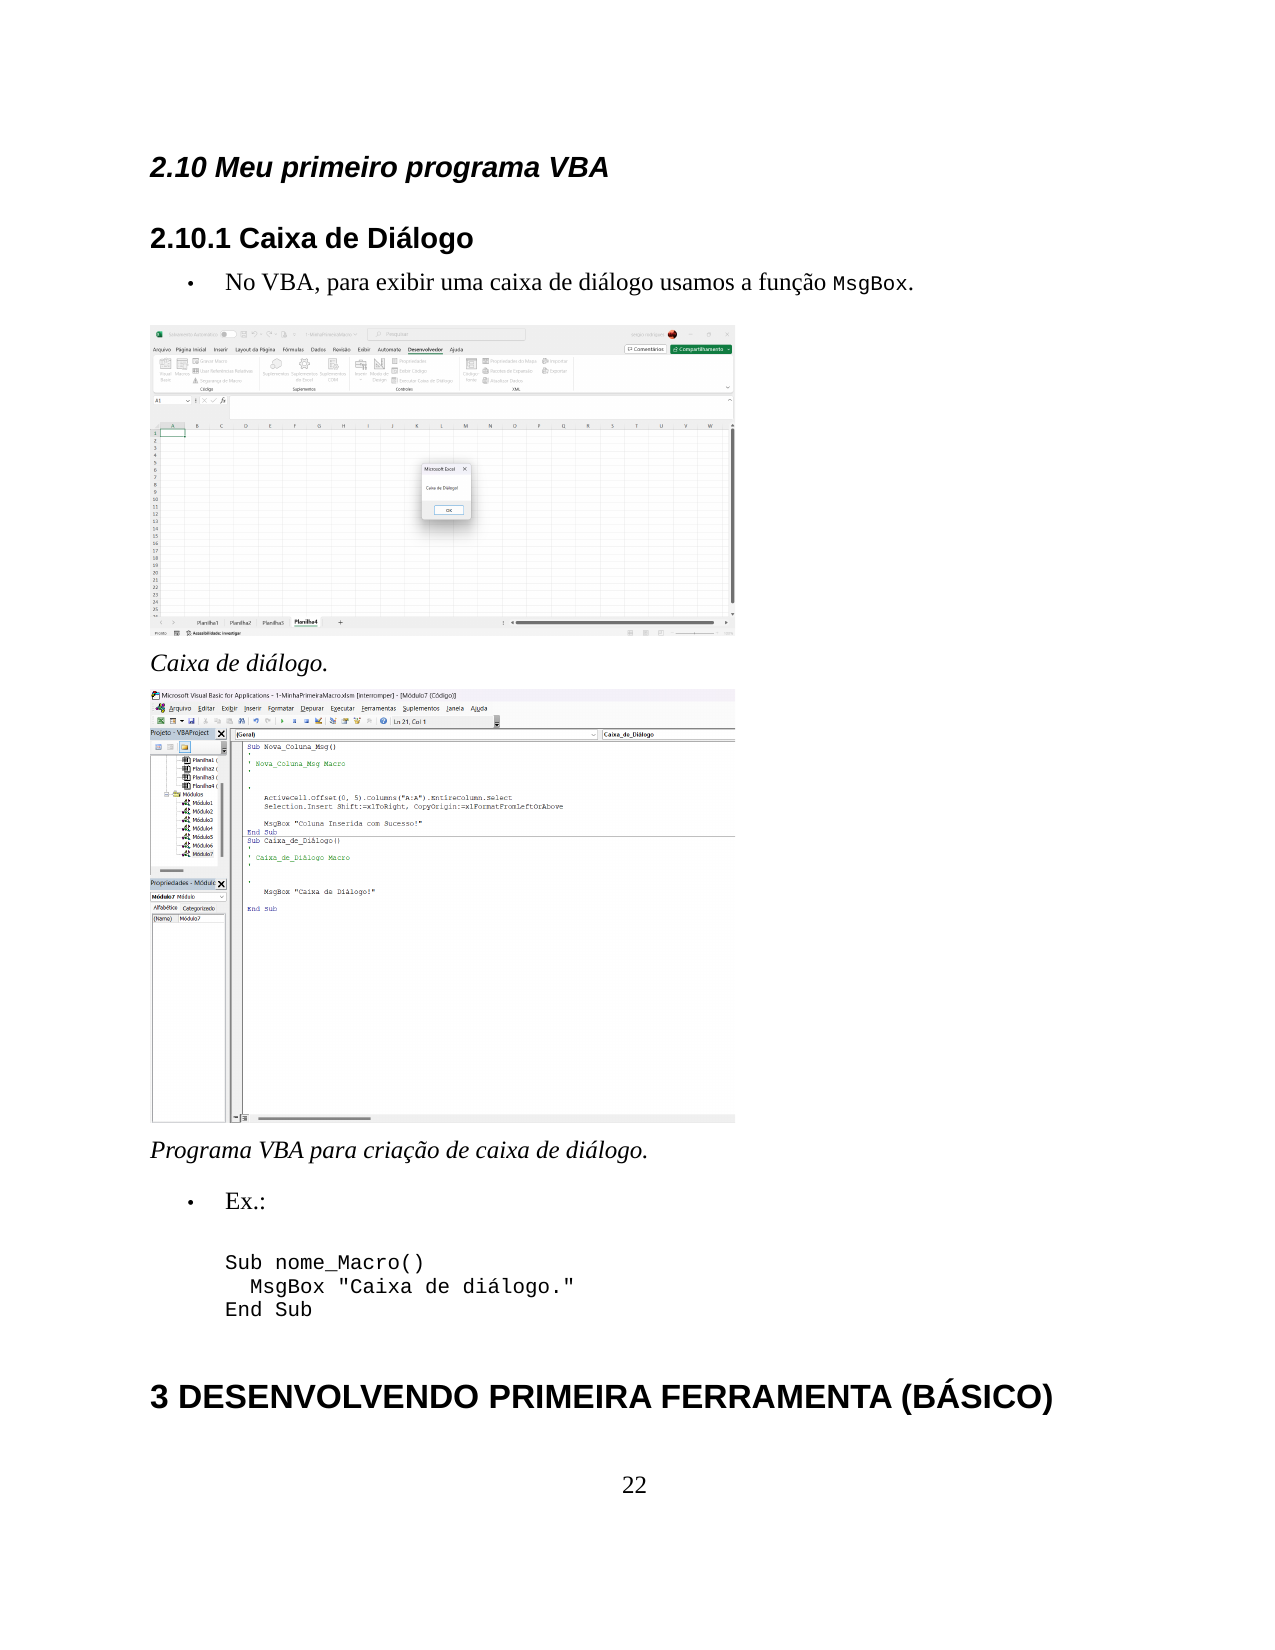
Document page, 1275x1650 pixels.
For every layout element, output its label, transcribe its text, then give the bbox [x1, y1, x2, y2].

text Caixa de diálogo. [150, 648, 1125, 677]
list MsgBox "Caixa de diálogo." [187, 1276, 1125, 1299]
subtitle 2.10.1 Caixa de Diálogo [150, 221, 1125, 254]
list Sub nome_Macro() [187, 1252, 1125, 1276]
list End Sub [187, 1299, 1125, 1323]
picture [150, 689, 736, 1123]
subtitle 3 DESENVOLVENDO PRIMEIRA FERRAMENTA (BÁSICO) [150, 1377, 1125, 1416]
subtitle 2.10 Meu primeiro programa VBA [150, 150, 1125, 183]
list No VBA, para exibir uma caixa de diálogo usamos a função MsgBox. [187, 267, 1125, 325]
list Ex.: [187, 1186, 1125, 1243]
picture [150, 325, 736, 636]
text Programa VBA para criação de caixa de diálogo. [150, 1136, 1125, 1164]
